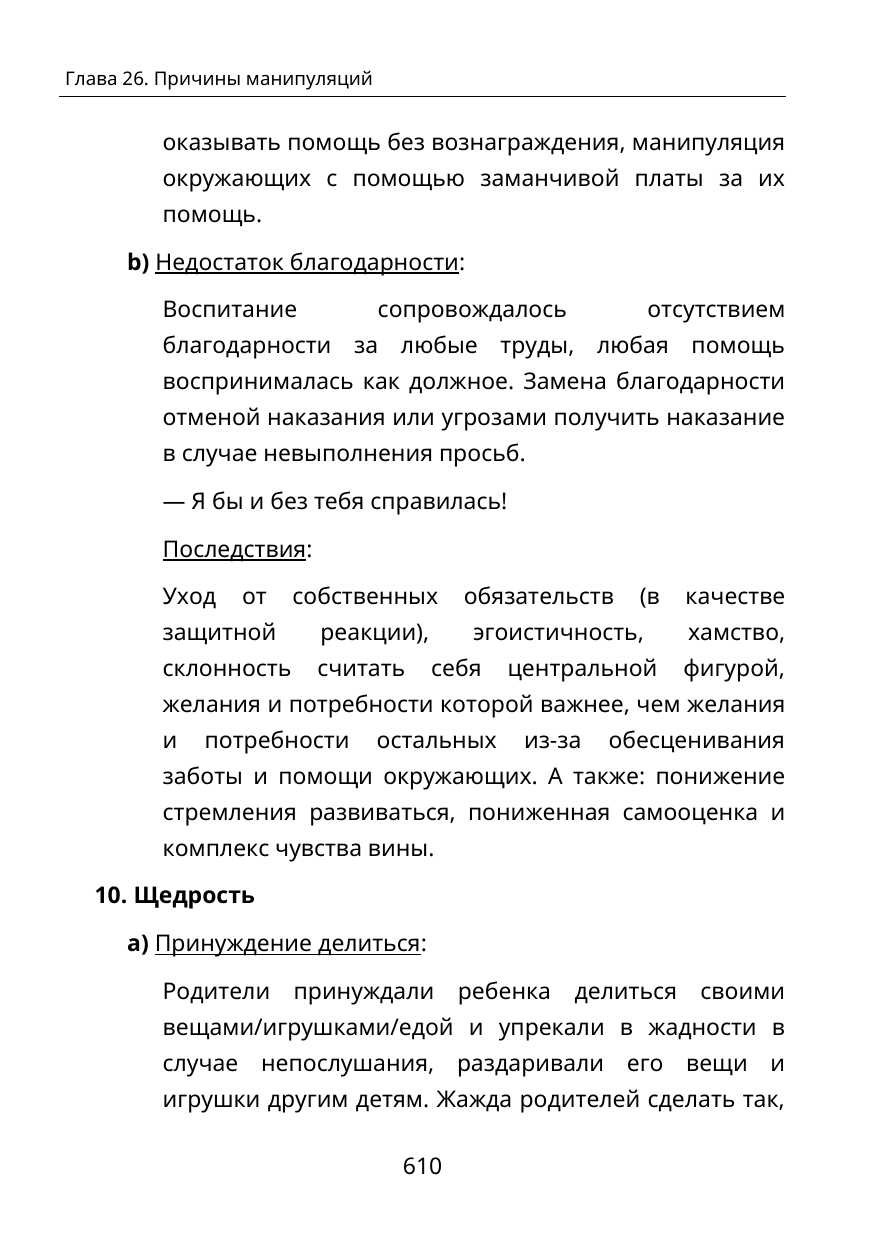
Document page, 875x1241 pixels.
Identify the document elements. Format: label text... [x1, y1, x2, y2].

list Щедрость [88, 879, 786, 911]
list Воспитание сопровождалось отсутствием благодарности за любые труды, любая помощь воспринималась как должное. Замена благодарности отменой наказания или угрозами получить наказание в случае невыполнения просьб. [121, 293, 786, 468]
list Последствия: [121, 532, 786, 564]
list Принуждение делиться: [121, 927, 786, 958]
list — Я бы и без тебя справилась! [121, 485, 786, 516]
list Недостаток благодарности: [121, 246, 786, 277]
list оказывать помощь без вознаграждения, манипуляция окружающих с помощью заманчивой платы за их помощь. [121, 126, 786, 229]
list Уход от собственных обязательств (в качестве защитной реакции), эгоистичность, хамство, склонность считать себя центральной фигурой, желания и потребности которой важнее, чем желания и потребности остальных из-за обесценивания заботы и помощи окружающих. А также: понижение стремления развиваться, пониженная самооценка и комплекс чувства вины. [121, 580, 786, 863]
list Родители принуждали ребенка делиться своими вещами/игрушками/едой и упрекали в жадности в случае непослушания, раздаривали его вещи и игрушки другим детям. Жажда родителей сделать так, [121, 975, 786, 1114]
